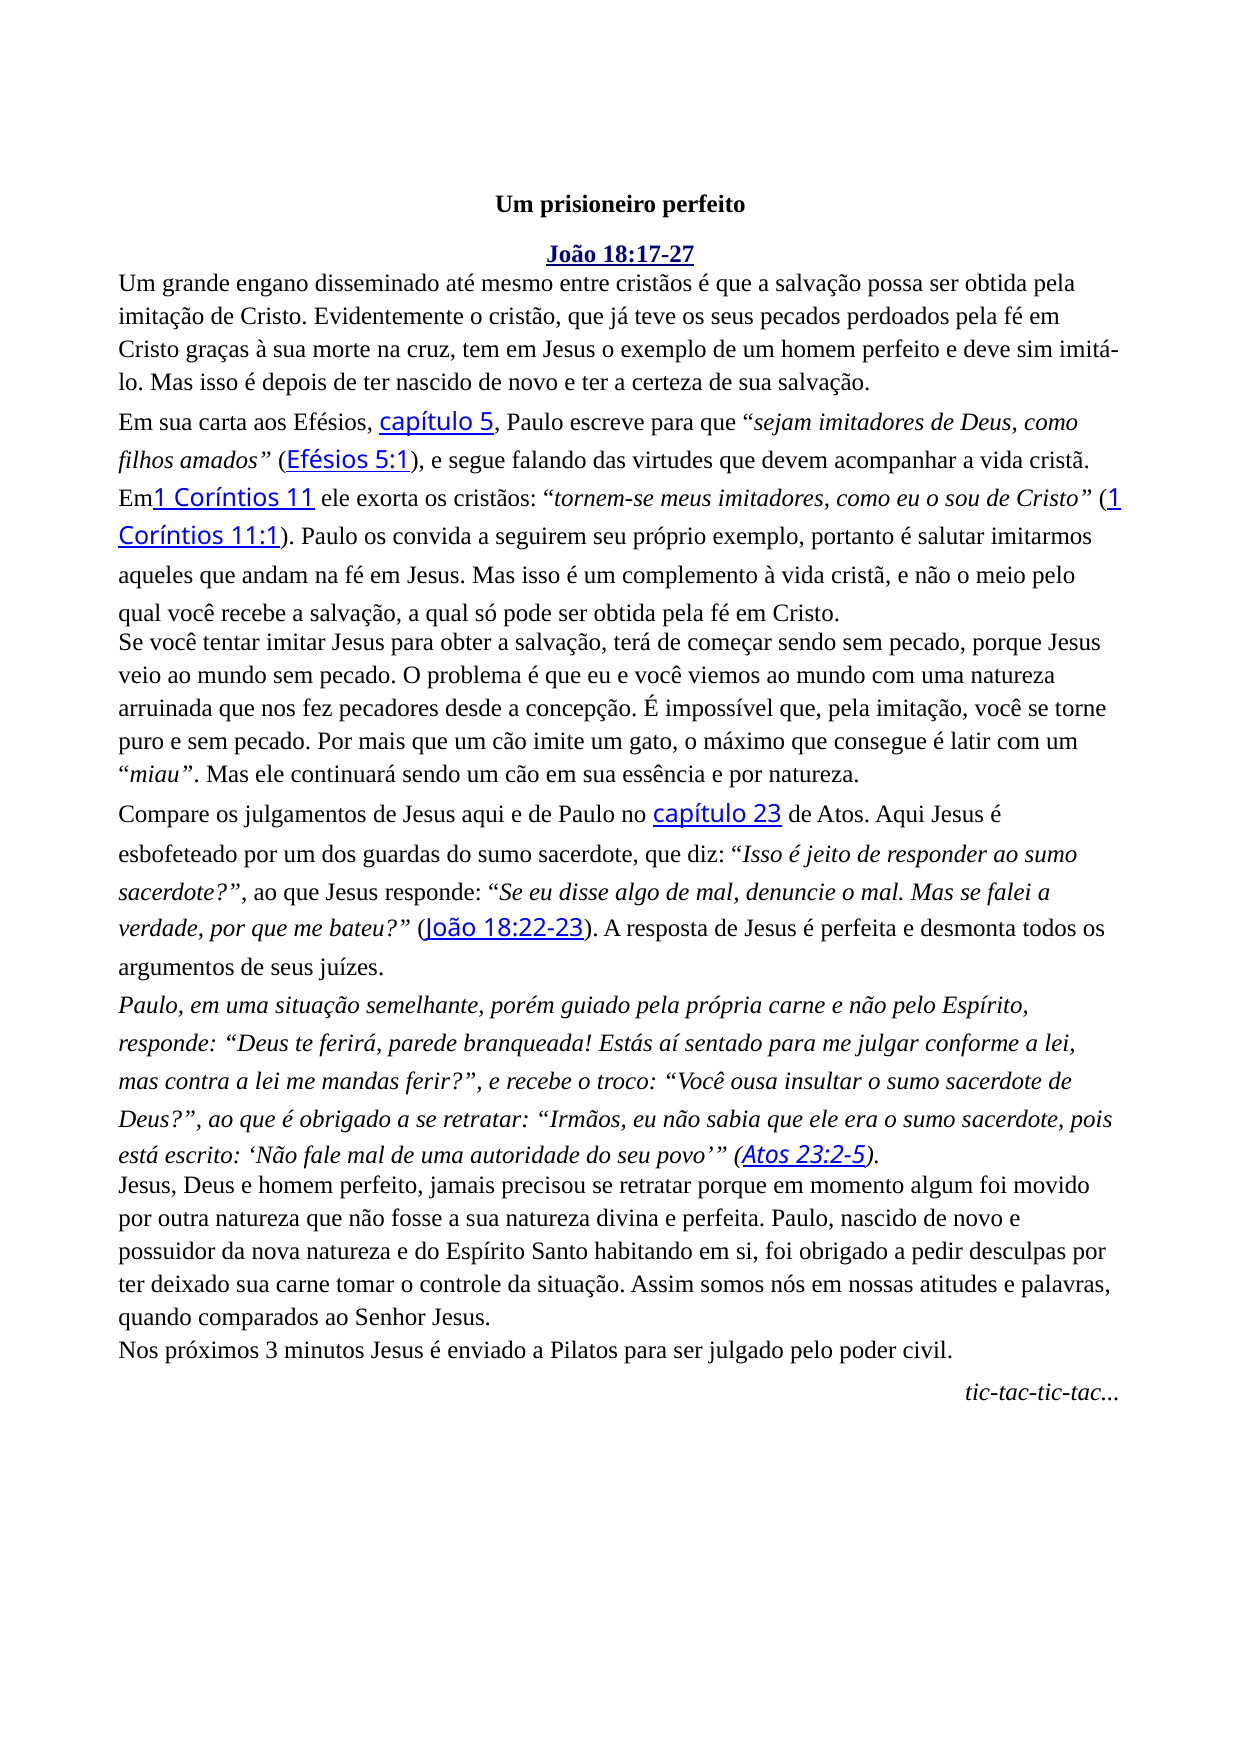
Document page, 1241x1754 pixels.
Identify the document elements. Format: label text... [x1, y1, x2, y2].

text Se você tentar imitar Jesus para obter a salvação, terá de começar sendo sem pecado, porque Jesus veio ao mundo sem pecado. O problema é que eu e você viemos ao mundo com uma natureza arruinada que nos fez pecadores desde a concepção. É impossível que, pela imitação, você se torne puro e sem pecado. Por mais que um cão imite um gato, o máximo que consegue é latir com um “miau”. Mas ele continuará sendo um cão em sua essência e por natureza. [118, 627, 1122, 788]
text Paulo, em uma situação semelhante, porém guiado pela própria carne e não pelo Espírito, responde: “Deus te ferirá, parede branqueada! Estás aí sentado para me julgar conforme a lei, mas contra a lei me mandas ferir?”, e recebe o troco: “Você ousa insultar o sumo sacerdote de Deus?”, ao que é obrigado a se retratar: “Irmãos, eu não sabia que ele era o sumo sacerdote, pois está escrito: ‘Não fale mal de uma autoridade do seu povo’” (Atos 23:2-5). [118, 981, 1122, 1170]
text Um grande engano disseminado até mesmo entre cristãos é que a salvação possa ser obtida pela imitação de Cristo. Evidentemente o cristão, que já teve os seus pecados perdoados pela fé em Cristo graças à sua morte na cruz, tem em Jesus o exemplo de um homem perfeito e deve sim imitá-lo. Mas isso é depois de ter nascido de novo e ter a certeza de sua salvação. [118, 268, 1122, 396]
text Jesus, Deus e homem perfeito, jamais precisou se retratar porque em momento algum foi movido por outra natureza que não fosse a sua natureza divina e perfeita. Paulo, nascido de novo e possuidor da nova natureza e do Espírito Santo habitando em si, foi obrigado a pedir desculpas por ter deixado sua carne tomar o controle da situação. Assim somos nós em nossas atitudes e palavras, quando comparados ao Senhor Jesus. [118, 1170, 1122, 1331]
text tic-tac-tic-tac... [118, 1368, 1122, 1406]
text Em sua carta aos Efésios, capítulo 5, Paulo escreve para que “sejam imitadores de Deus, como filhos amados” (Efésios 5:1), e segue falando das virtudes que devem acompanhar a vida cristã. Em1 Coríntios 11 ele exorta os cristãos: “tornem-se meus imitadores, como eu o sou de Cristo” (1 Coríntios 11:1). Paulo os convida a seguirem seu próprio exemplo, portanto é salutar imitarmos aqueles que andam na fé em Jesus. Mas isso é um complemento à vida cristã, e não o meio pelo qual você recebe a salvação, a qual só pode ser obtida pela fé em Cristo. [118, 400, 1122, 627]
text Compare os julgamentos de Jesus aqui e de Paulo no capítulo 23 de Atos. Aqui Jesus é esbofeteado por um dos guardas do sumo sacerdote, que diz: “Isso é jeito de responder ao sumo sacerdote?”, ao que Jesus responde: “Se eu disse algo de mal, denuncie o mal. Mas se falei a verdade, por que me bateu?” (João 18:22-23). A resposta de Jesus é perfeita e desmonta todos os argumentos de seus juízes. [118, 792, 1122, 981]
text Um prisioneiro perfeito [118, 143, 1122, 218]
text Nos próximos 3 minutos Jesus é enviado a Pilatos para ser julgado pelo poder civil. [118, 1335, 1122, 1364]
text João 18:17-27 [118, 230, 1122, 268]
